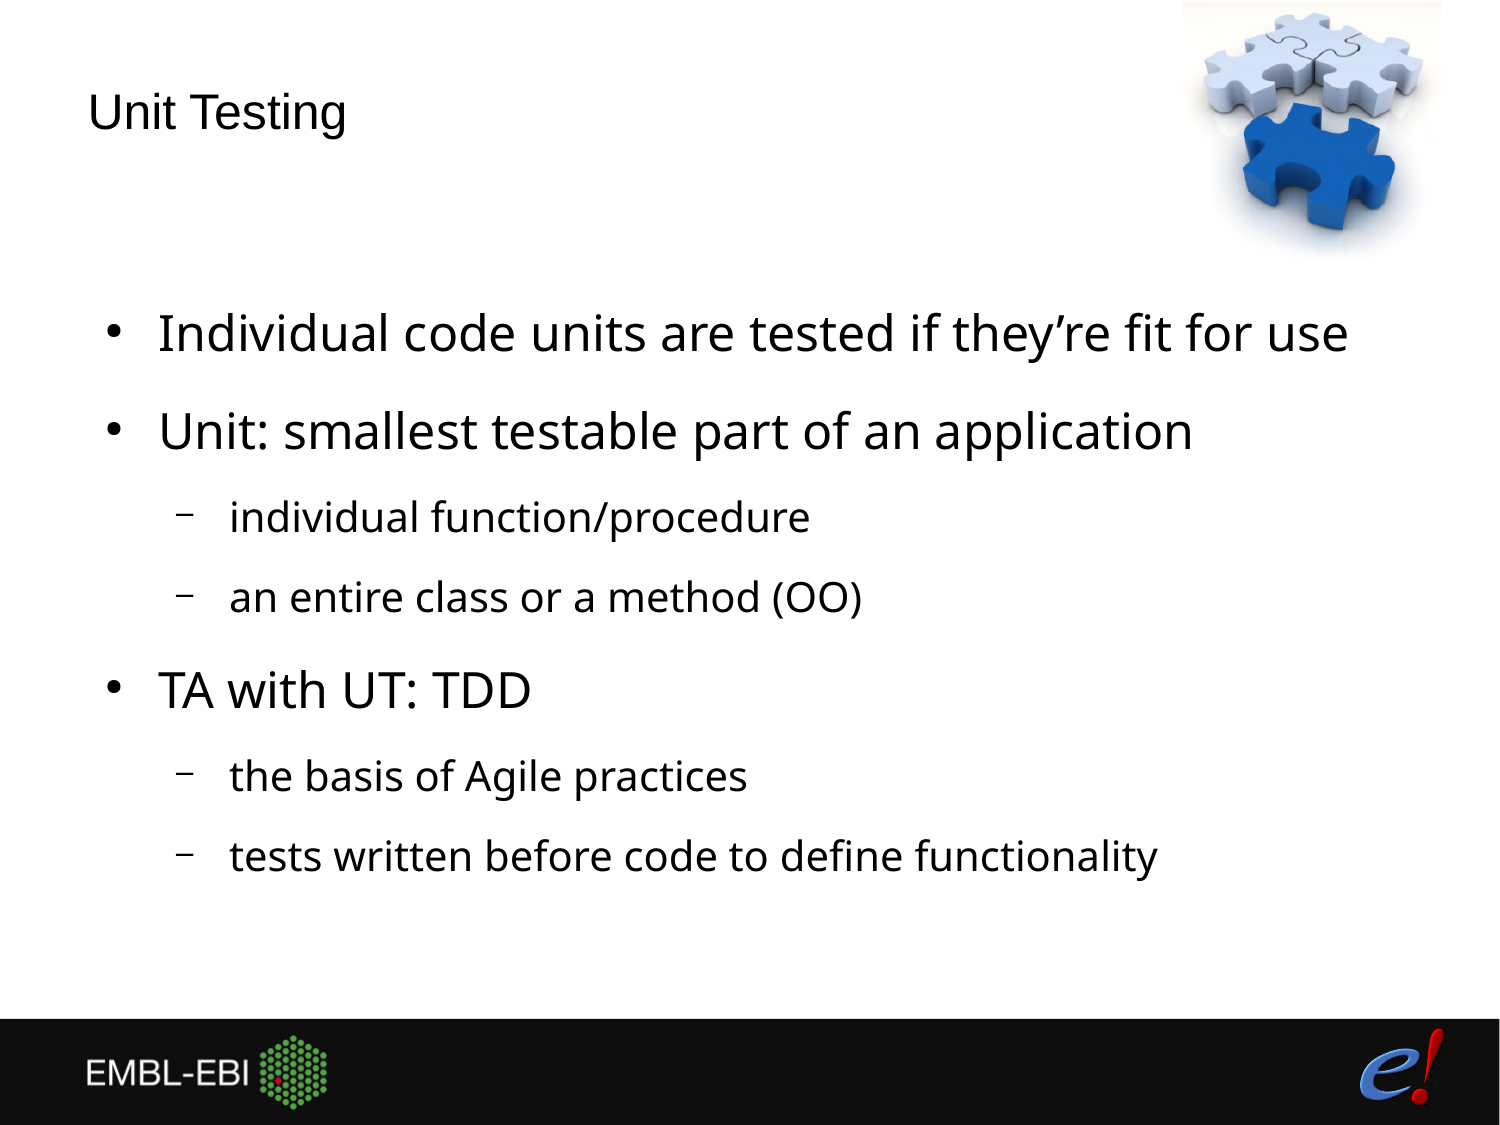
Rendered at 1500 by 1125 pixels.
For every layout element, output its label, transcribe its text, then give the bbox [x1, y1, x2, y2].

picture [1357, 1026, 1448, 1112]
picture [1183, 2, 1441, 260]
picture [87, 1035, 327, 1110]
list Individual code units are tested if they’re fit for use Unit: smallest testable part of an application individual function/procedure an entire class or a method (OO) TA with UT: TDD the basis of Agile practices tests written before code to define functionality [87, 200, 1425, 914]
title Unit Testing [87, 50, 1183, 175]
